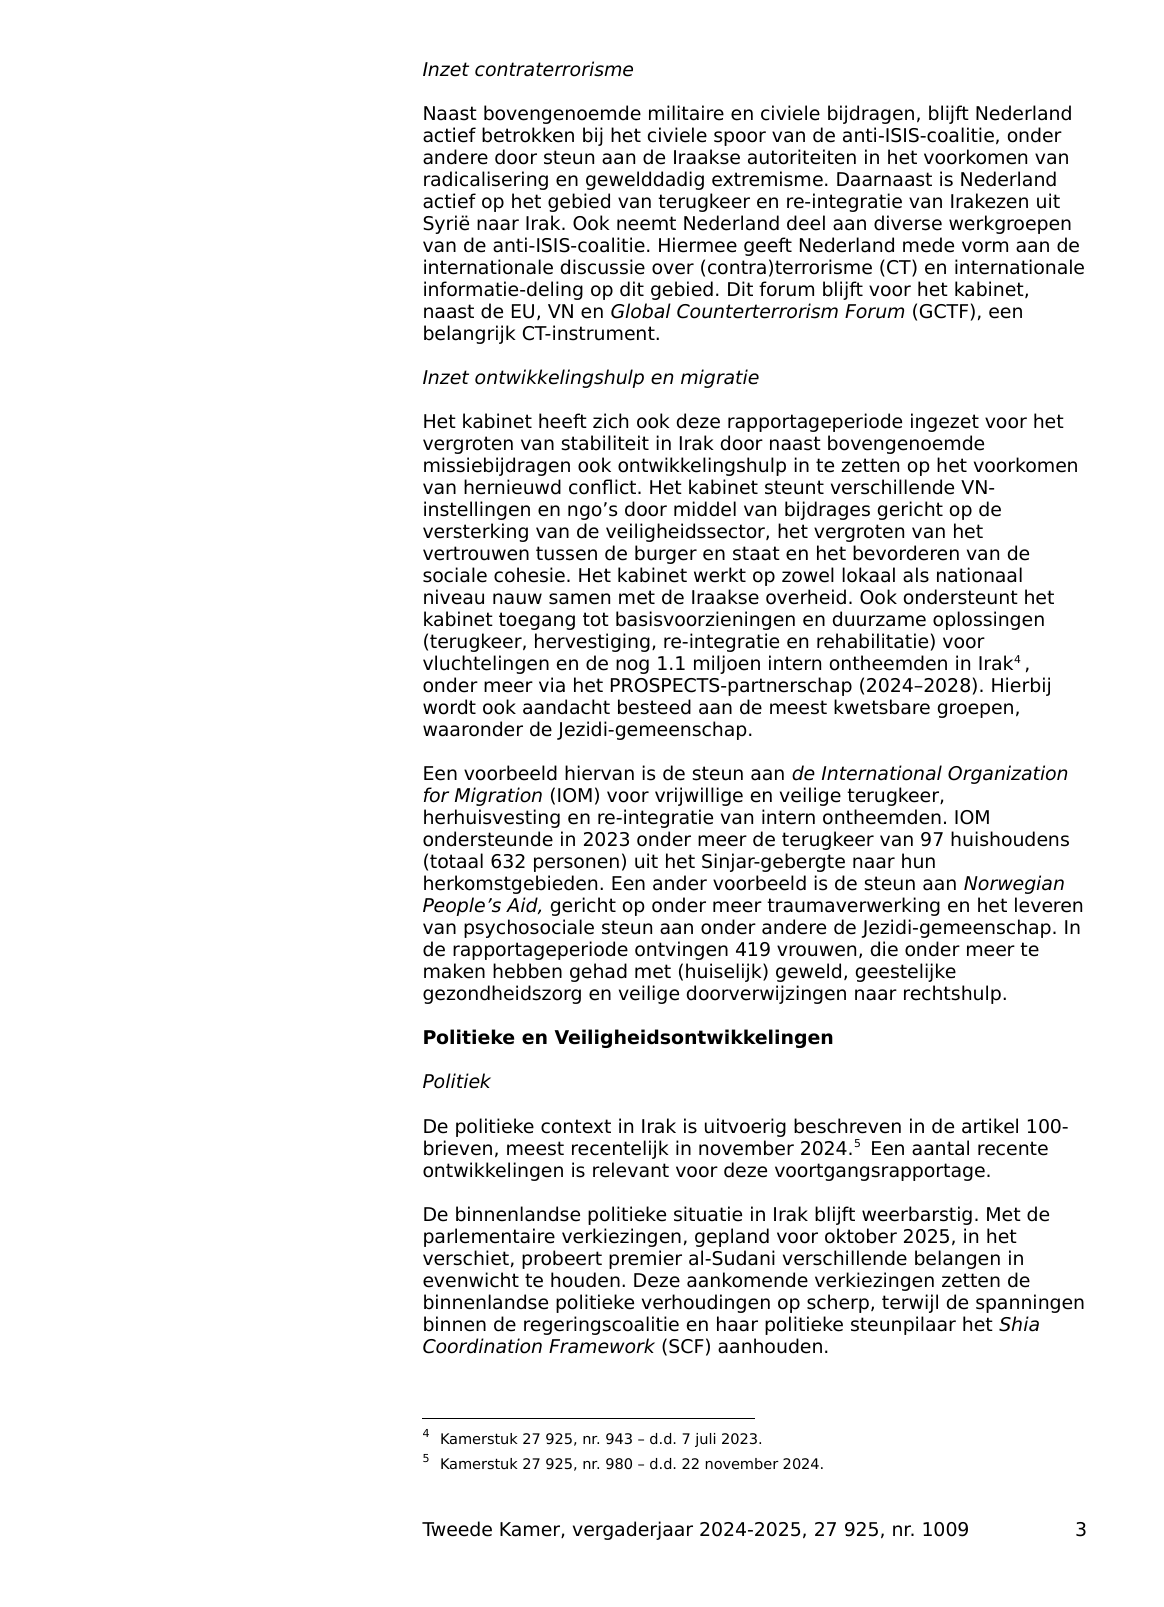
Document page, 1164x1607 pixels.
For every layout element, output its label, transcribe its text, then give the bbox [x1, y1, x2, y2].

text Het kabinet heeft zich ook deze rapportageperiode ingezet voor het vergroten van stabiliteit in Irak door naast bovengenoemde missiebijdragen ook ontwikkelingshulp in te zetten op het voorkomen van hernieuwd conflict. Het kabinet steunt verschillende VN-instellingen en ngo’s door middel van bijdrages gericht op de versterking van de veiligheidssector, het vergroten van het vertrouwen tussen de burger en staat en het bevorderen van de sociale cohesie. Het kabinet werkt op zowel lokaal als nationaal niveau nauw samen met de Iraakse overheid. Ook ondersteunt het kabinet toegang tot basisvoorzieningen en duurzame oplossingen (terugkeer, hervestiging, re-integratie en rehabilitatie) voor vluchtelingen en de nog 1.1 miljoen intern ontheemden in Irak, onder meer via het PROSPECTS-partnerschap (2024–2028). Hierbij wordt ook aandacht besteed aan de meest kwetsbare groepen, waaronder de Jezidi-gemeenschap. [422, 411, 1087, 741]
subtitle Politiek [422, 1071, 1087, 1093]
text De politieke context in Irak is uitvoerig beschreven in de artikel 100-brieven, meest recentelijk in november 2024. Een aantal recente ontwikkelingen is relevant voor deze voortgangsrapportage. [422, 1116, 1087, 1181]
subtitle Inzet ontwikkelingshulp en migratie [422, 367, 1087, 389]
text Kamerstuk 27 925, nr. 980 – d.d. 22 november 2024. [422, 1452, 1087, 1474]
text Naast bovengenoemde militaire en civiele bijdragen, blijft Nederland actief betrokken bij het civiele spoor van de anti-ISIS-coalitie, onder andere door steun aan de Iraakse autoriteiten in het voorkomen van radicalisering en gewelddadig extremisme. Daarnaast is Nederland actief op het gebied van terugkeer en re-integratie van Irakezen uit Syrië naar Irak. Ook neemt Nederland deel aan diverse werkgroepen van de anti-ISIS-coalitie. Hiermee geeft Nederland mede vorm aan de internationale discussie over (contra)terrorisme (CT) en internationale informatie-deling op dit gebied. Dit forum blijft voor het kabinet, naast de EU, VN en Global Counterterrorism Forum (GCTF), een belangrijk CT-instrument. [422, 103, 1087, 345]
subtitle Politieke en Veiligheidsontwikkelingen [422, 1027, 1087, 1049]
text Kamerstuk 27 925, nr. 943 – d.d. 7 juli 2023. [422, 1427, 1087, 1449]
subtitle Inzet contraterrorisme [422, 59, 1087, 81]
text Een voorbeeld hiervan is de steun aan de International Organization for Migration (IOM) voor vrijwillige en veilige terugkeer, herhuisvesting en re-integratie van intern ontheemden. IOM ondersteunde in 2023 onder meer de terugkeer van 97 huishoudens (totaal 632 personen) uit het Sinjar-gebergte naar hun herkomstgebieden. Een ander voorbeeld is de steun aan Norwegian People’s Aid, gericht op onder meer traumaverwerking en het leveren van psychosociale steun aan onder andere de Jezidi-gemeenschap. In de rapportageperiode ontvingen 419 vrouwen, die onder meer te maken hebben gehad met (huiselijk) geweld, geestelijke gezondheidszorg en veilige doorverwijzingen naar rechtshulp. [422, 763, 1087, 1005]
text De binnenlandse politieke situatie in Irak blijft weerbarstig. Met de parlementaire verkiezingen, gepland voor oktober 2025, in het verschiet, probeert premier al-Sudani verschillende belangen in evenwicht te houden. Deze aankomende verkiezingen zetten de binnenlandse politieke verhoudingen op scherp, terwijl de spanningen binnen de regeringscoalitie en haar politieke steunpilaar het Shia Coordination Framework (SCF) aanhouden. [422, 1204, 1087, 1357]
